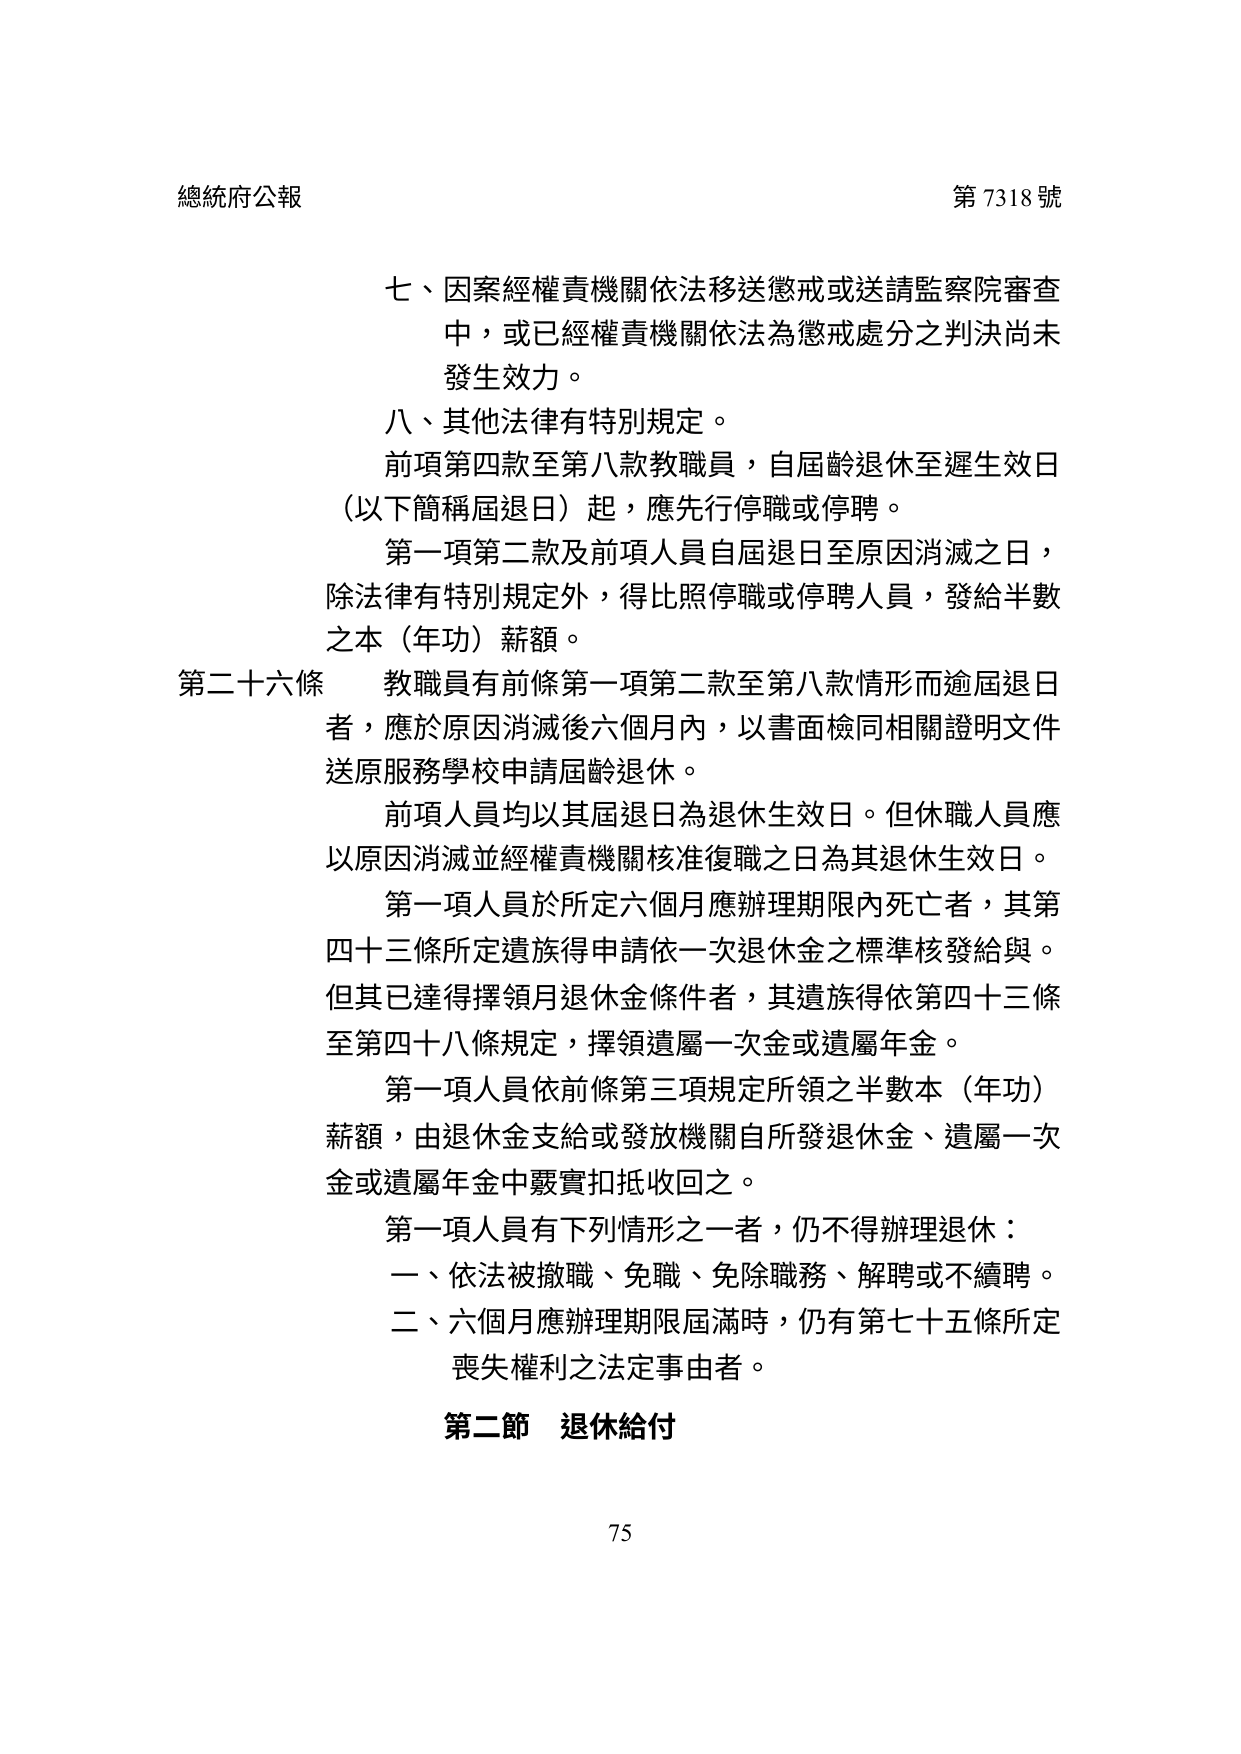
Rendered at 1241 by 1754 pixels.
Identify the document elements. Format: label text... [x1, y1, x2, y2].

text 第一項第二款及前項人員自屆退日至原因消滅之日，除法律有特別規定外，得比照停職或停聘人員，發給半數之本（年功）薪額。 [325, 528, 1063, 659]
text 二、六個月應辦理期限屆滿時，仍有第七十五條所定喪失權利之法定事由者。 [390, 1296, 1063, 1388]
text 七、因案經權責機關依法移送懲戒或送請監察院審查中，或已經權責機關依法為懲戒處分之判決尚未發生效力。 [384, 266, 1063, 397]
text 八、其他法律有特別規定。 [384, 397, 1063, 441]
text 一、依法被撤職、免職、免除職務、解聘或不續聘。 [390, 1249, 1063, 1296]
text 前項人員均以其屆退日為退休生效日。但休職人員應以原因消滅並經權責機關核准復職之日為其退休生效日。 [325, 791, 1063, 878]
text 第一項人員依前條第三項規定所領之半數本（年功）薪額，由退休金支給或發放機關自所發退休金、遺屬一次金或遺屬年金中覈實扣抵收回之。 [325, 1064, 1063, 1203]
text 第一項人員有下列情形之一者，仍不得辦理退休： [325, 1203, 1063, 1249]
text 第一項人員於所定六個月應辦理期限內死亡者，其第四十三條所定遺族得申請依一次退休金之標準核發給與。但其已達得擇領月退休金條件者，其遺族得依第四十三條至第四十八條規定，擇領遺屬一次金或遺屬年金。 [325, 878, 1063, 1064]
text 前項第四款至第八款教職員，自屆齡退休至遲生效日（以下簡稱屆退日）起，應先行停職或停聘。 [325, 441, 1063, 528]
text 第二十六條 教職員有前條第一項第二款至第八款情形而逾屆退日者，應於原因消滅後六個月內，以書面檢同相關證明文件，送原服務學校申請屆齡退休。 [177, 659, 1063, 791]
text 第二節 退休給付 [384, 1401, 1063, 1447]
